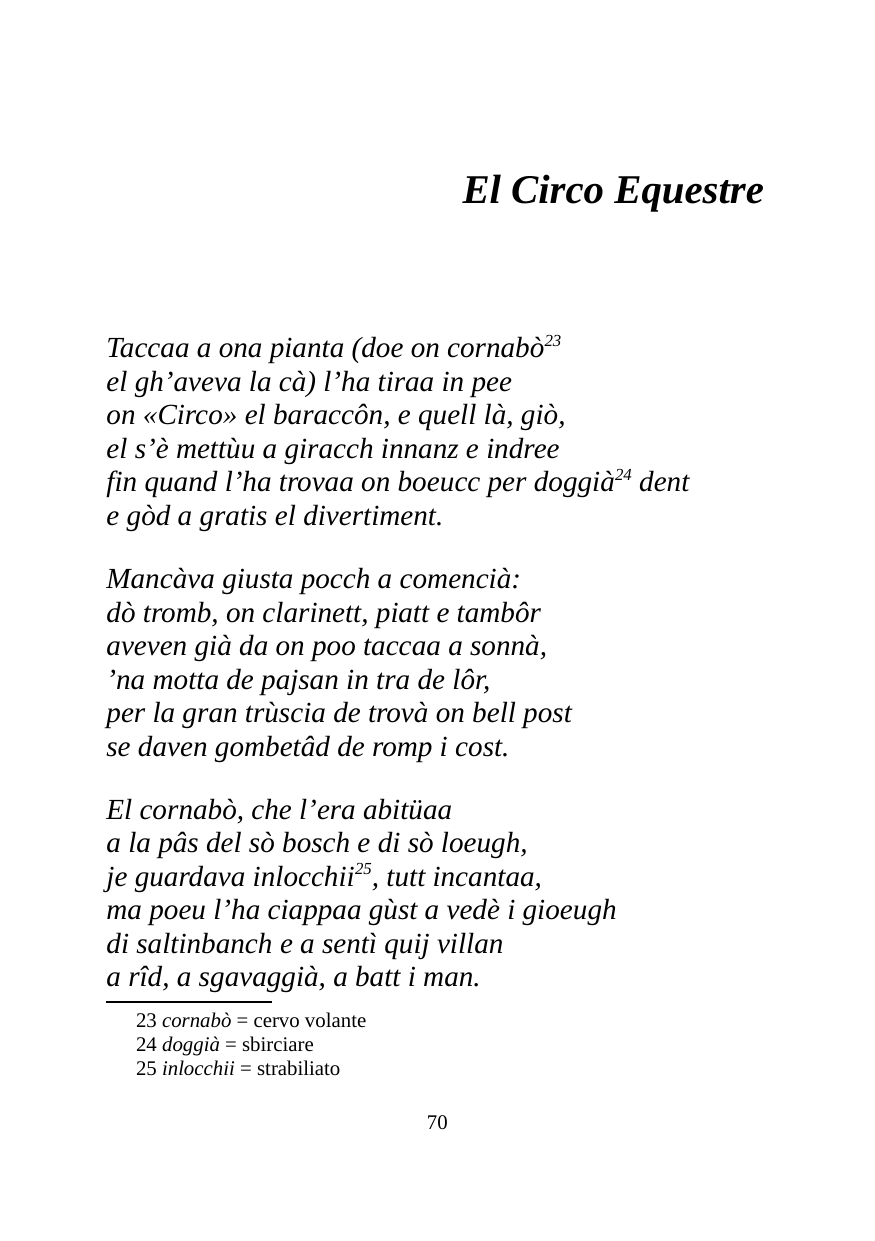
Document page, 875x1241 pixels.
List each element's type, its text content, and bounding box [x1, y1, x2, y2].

text Mancàva giusta pocch a comencià: dò tromb, on clarinett, piatt e tambôr aveven già da on poo taccaa a sonnà, ’na motta de pajsan in tra de lôr, per la gran trùscia de trovà on bell post se daven gombetâd de romp i cost. [106, 561, 768, 762]
text cornabò = cervo volante [106, 1008, 768, 1032]
text Taccaa a ona pianta (doe on cornabò el gh’aveva la cà) l’ha tiraa in pee on «Circo» el baraccôn, e quell là, giò, el s’è mettùu a giracch innanz e indree fin quand l’ha trovaa on boeucc per doggià dent e gòd a gratis el divertiment. [106, 330, 768, 532]
text El cornabò, che l’era abitüaa a la pâs del sò bosch e di sò loeugh, je guardava inlocchii, tutt incantaa, ma poeu l’ha ciappaa gùst a vedè i gioeugh di saltinbanch e a sentì quij villan a rîd, a sgavaggià, a batt i man. [106, 792, 768, 993]
text doggià = sbirciare [106, 1032, 768, 1056]
text inlocchii = strabiliato [106, 1056, 768, 1080]
subtitle El Circo Equestre [106, 165, 768, 212]
